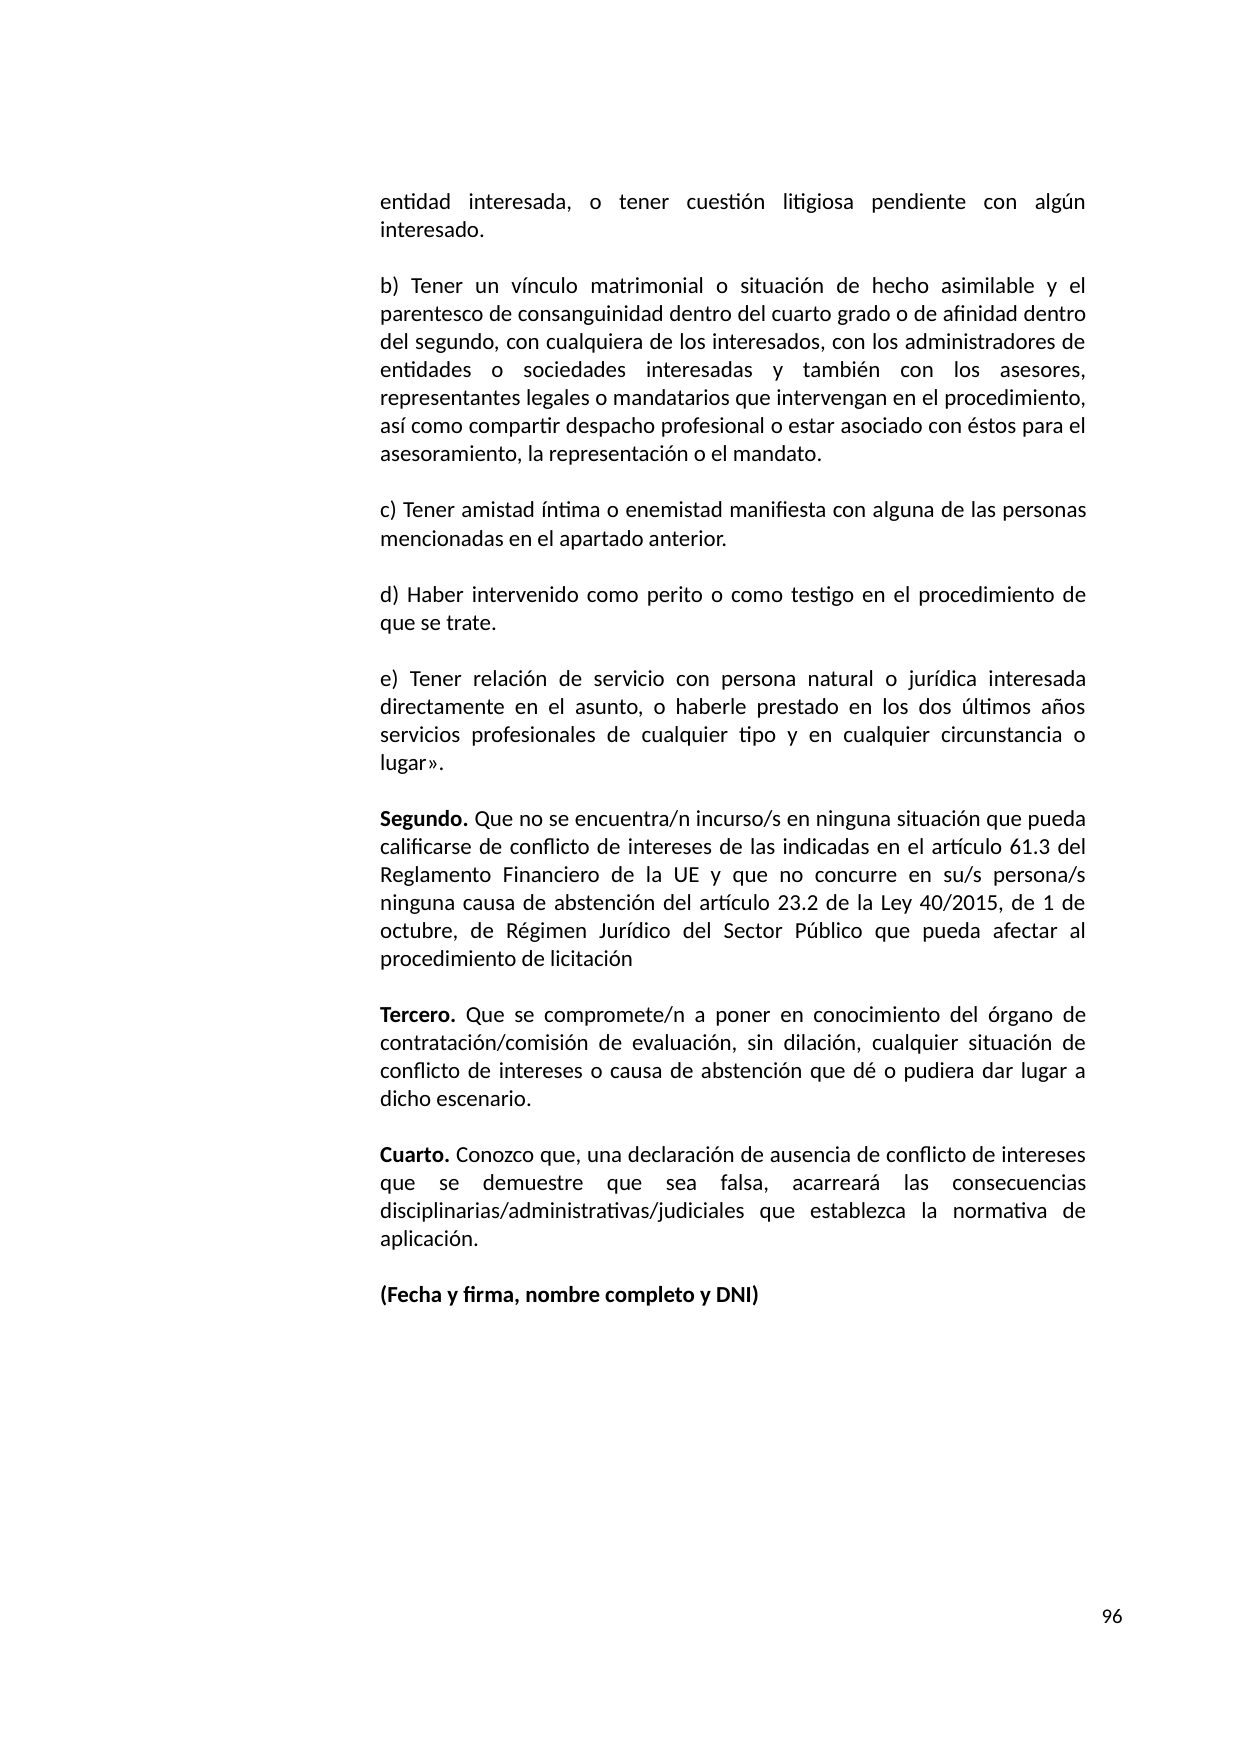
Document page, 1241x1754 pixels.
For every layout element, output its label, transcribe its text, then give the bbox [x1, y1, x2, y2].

text Tercero. Que se compromete/n a poner en conocimiento del órgano de contratación/comisión de evaluación, sin dilación, cualquier situación de conflicto de intereses o causa de abstención que dé o pudiera dar lugar a dicho escenario. [380, 1000, 1087, 1112]
text entidad interesada, o tener cuestión litigiosa pendiente con algún interesado. [380, 187, 1087, 243]
text Cuarto. Conozco que, una declaración de ausencia de conflicto de intereses que se demuestre que sea falsa, acarreará las consecuencias disciplinarias/administrativas/judiciales que establezca la normativa de aplicación. [380, 1140, 1087, 1252]
text e) Tener relación de servicio con persona natural o jurídica interesada directamente en el asunto, o haberle prestado en los dos últimos años servicios profesionales de cualquier tipo y en cualquier circunstancia o lugar». [380, 664, 1087, 776]
text d) Haber intervenido como perito o como testigo en el procedimiento de que se trate. [380, 580, 1087, 636]
text (Fecha y firma, nombre completo y DNI) [380, 1280, 1087, 1308]
text c) Tener amistad íntima o enemistad manifiesta con alguna de las personas mencionadas en el apartado anterior. [380, 496, 1087, 552]
text b) Tener un vínculo matrimonial o situación de hecho asimilable y el parentesco de consanguinidad dentro del cuarto grado o de afinidad dentro del segundo, con cualquiera de los interesados, con los administradores de entidades o sociedades interesadas y también con los asesores, representantes legales o mandatarios que intervengan en el procedimiento, así como compartir despacho profesional o estar asociado con éstos para el asesoramiento, la representación o el mandato. [380, 271, 1087, 468]
text Segundo. Que no se encuentra/n incurso/s en ninguna situación que pueda calificarse de conflicto de intereses de las indicadas en el artículo 61.3 del Reglamento Financiero de la UE y que no concurre en su/s persona/s ninguna causa de abstención del artículo 23.2 de la Ley 40/2015, de 1 de octubre, de Régimen Jurídico del Sector Público que pueda afectar al procedimiento de licitación [380, 804, 1087, 972]
